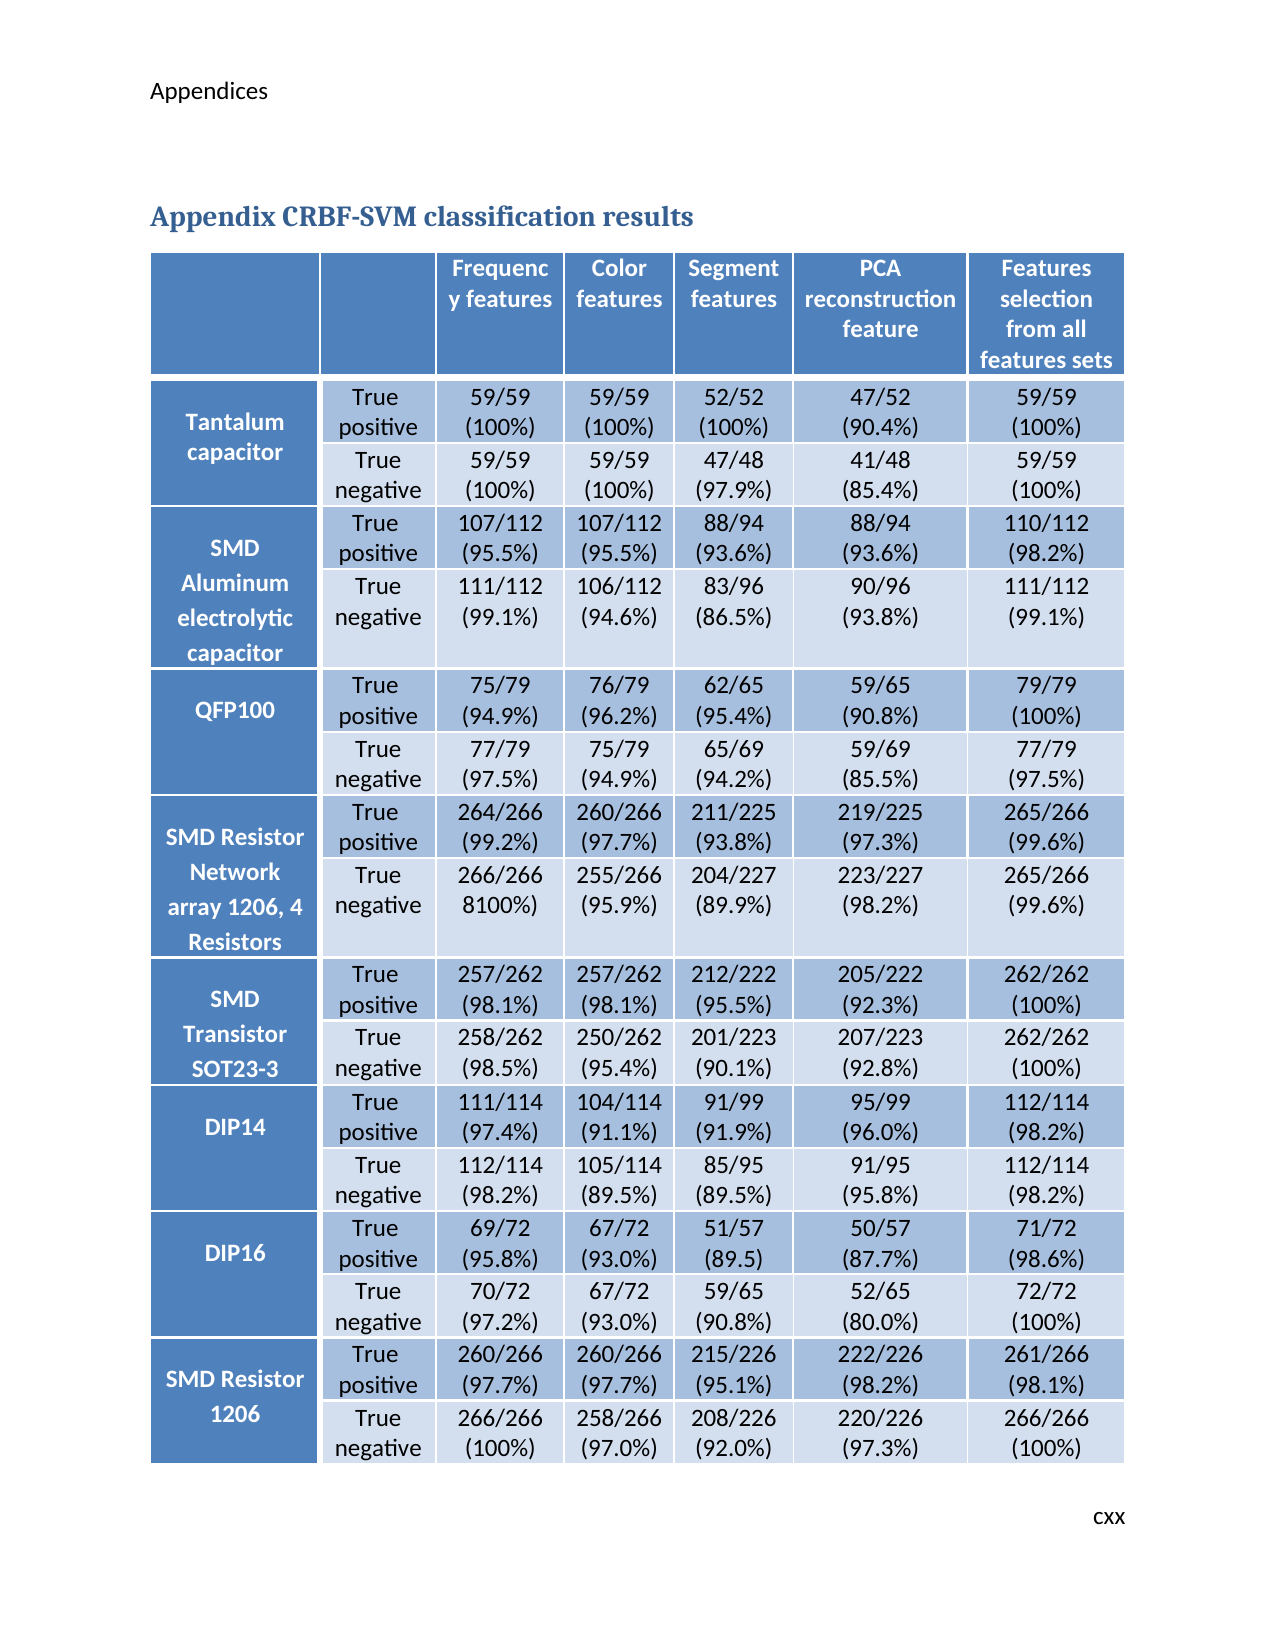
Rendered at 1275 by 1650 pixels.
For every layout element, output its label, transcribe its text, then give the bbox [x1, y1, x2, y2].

table_cell SMD Transistor SOT23-3 [151, 959, 317, 1084]
table_cell 71/72 (98.6%) [969, 1212, 1124, 1273]
table_cell 90/96 (93.8%) [794, 570, 967, 667]
table_cell 79/79 (100%) [969, 670, 1124, 731]
table_cell 264/266 (99.2%) [437, 796, 563, 857]
table_cell 212/222 (95.5%) [675, 959, 792, 1019]
table_cell 111/112 (99.1%) [968, 570, 1124, 667]
table_cell 59/59 (100%) [968, 444, 1124, 505]
table_cell DIP14 [151, 1086, 317, 1210]
table_cell 59/59 (100%) [437, 381, 563, 442]
table_cell True negative [323, 570, 435, 667]
table_cell True positive [323, 1339, 435, 1399]
table_cell 91/95 (95.8%) [794, 1149, 967, 1210]
table_cell 208/226 (92.0%) [675, 1402, 793, 1463]
table_cell 112/114 (98.2%) [969, 1086, 1124, 1147]
table_cell 59/59 (100%) [565, 381, 673, 442]
table_cell 223/227 (98.2%) [794, 859, 967, 956]
table_cell 215/226 (95.1%) [675, 1339, 792, 1399]
table_cell True negative [323, 1022, 435, 1084]
table_cell 257/262 (98.1%) [565, 959, 673, 1019]
table_cell 105/114 (89.5%) [565, 1149, 673, 1210]
table_cell 262/262 (100%) [968, 1022, 1124, 1084]
table_cell 47/48 (97.9%) [675, 444, 793, 505]
table_cell SMD Resistor 1206 [151, 1339, 317, 1463]
table_cell 85/95 (89.5%) [675, 1149, 793, 1210]
table_cell True positive [323, 1212, 435, 1273]
table_cell 111/112 (99.1%) [437, 570, 563, 667]
table_cell 69/72 (95.8%) [437, 1212, 563, 1273]
list RBF-SVM classification results [150, 200, 1125, 233]
table_cell 204/227 (89.9%) [675, 859, 793, 956]
table_header [321, 253, 435, 374]
table_cell 201/223 (90.1%) [675, 1022, 793, 1084]
table_header Segment features [675, 253, 792, 374]
table_cell 77/79 (97.5%) [968, 733, 1124, 794]
table_cell 112/114 (98.2%) [437, 1149, 563, 1210]
table_cell 50/57 (87.7%) [794, 1212, 966, 1273]
table_cell 222/226 (98.2%) [794, 1339, 966, 1399]
table_cell 51/57 (89.5) [675, 1212, 792, 1273]
table_cell 52/65 (80.0%) [794, 1275, 967, 1336]
table_cell 52/52 (100%) [675, 381, 792, 442]
table_cell 250/262 (95.4%) [565, 1022, 673, 1084]
table_cell True negative [323, 1275, 435, 1336]
table_cell 258/262 (98.5%) [437, 1022, 563, 1084]
table_cell True positive [323, 1086, 435, 1147]
table_cell 112/114 (98.2%) [968, 1149, 1124, 1210]
table_cell 75/79 (94.9%) [565, 733, 673, 794]
table_header [151, 253, 319, 374]
table_cell True negative [323, 1149, 435, 1210]
table_cell 260/266 (97.7%) [565, 796, 673, 857]
table_cell True positive [323, 959, 435, 1019]
table_cell 95/99 (96.0%) [794, 1086, 966, 1147]
table_cell 77/79 (97.5%) [437, 733, 563, 794]
table_header Color features [565, 253, 673, 374]
table_cell 88/94 (93.6%) [675, 507, 792, 568]
table_cell 257/262 (98.1%) [437, 959, 563, 1019]
table_cell 88/94 (93.6%) [794, 507, 966, 568]
table_cell 265/266 (99.6%) [968, 859, 1124, 956]
table_cell True positive [323, 796, 435, 857]
table_header Frequency features [437, 253, 563, 374]
table_cell 104/114 (91.1%) [565, 1086, 673, 1147]
table_cell True negative [323, 733, 435, 794]
table_cell 260/266 (97.7%) [437, 1339, 563, 1399]
table_cell True negative [323, 1402, 435, 1463]
table_cell QFP100 [151, 670, 317, 794]
table_cell 59/59 (100%) [565, 444, 673, 505]
table_cell 76/79 (96.2%) [565, 670, 673, 731]
table_cell 110/112 (98.2%) [969, 507, 1124, 568]
table_cell 211/225 (93.8%) [675, 796, 792, 857]
table_cell Tantalum capacitor [151, 381, 317, 505]
table_cell 262/262 (100%) [969, 959, 1124, 1019]
table_cell 72/72 (100%) [968, 1275, 1124, 1336]
table_cell 255/266 (95.9%) [565, 859, 673, 956]
table_cell True positive [323, 507, 435, 568]
table_cell 111/114 (97.4%) [437, 1086, 563, 1147]
table_cell True negative [323, 444, 435, 505]
table_cell 205/222 (92.3%) [794, 959, 966, 1019]
table_header PCA reconstruction feature [794, 253, 966, 374]
table_cell 265/266 (99.6%) [969, 796, 1124, 857]
table_cell 59/59 (100%) [437, 444, 563, 505]
table_cell 260/266 (97.7%) [565, 1339, 673, 1399]
table_cell 67/72 (93.0%) [565, 1212, 673, 1273]
table_cell 65/69 (94.2%) [675, 733, 793, 794]
table_cell 59/65 (90.8%) [794, 670, 966, 731]
table_cell SMD Resistor Network array 1206, 4 Resistors [151, 796, 317, 956]
table_cell 41/48 (85.4%) [794, 444, 967, 505]
table_cell 47/52 (90.4%) [794, 381, 966, 442]
table_cell 106/112 (94.6%) [565, 570, 673, 667]
table_cell 91/99 (91.9%) [675, 1086, 792, 1147]
table_cell 83/96 (86.5%) [675, 570, 793, 667]
table_header Features selection from all features sets [969, 253, 1124, 374]
table_cell 107/112 (95.5%) [437, 507, 563, 568]
table_cell True positive [323, 381, 435, 442]
table_cell DIP16 [151, 1212, 317, 1336]
table_cell 258/266 (97.0%) [565, 1402, 673, 1463]
table_cell 59/59 (100%) [969, 381, 1124, 442]
table_cell SMD Aluminum electrolytic capacitor [151, 507, 317, 667]
table_cell 107/112 (95.5%) [565, 507, 673, 568]
table_cell 70/72 (97.2%) [437, 1275, 563, 1336]
table_cell 220/226 (97.3%) [794, 1402, 967, 1463]
table_cell 67/72 (93.0%) [565, 1275, 673, 1336]
table_cell 62/65 (95.4%) [675, 670, 792, 731]
table_cell 75/79 (94.9%) [437, 670, 563, 731]
table_cell 261/266 (98.1%) [969, 1339, 1124, 1399]
table_cell 59/69 (85.5%) [794, 733, 967, 794]
table_cell 59/65 (90.8%) [675, 1275, 793, 1336]
table_cell 266/266 (100%) [968, 1402, 1124, 1463]
table_cell True negative [323, 859, 435, 956]
table_cell True positive [323, 670, 435, 731]
table_cell 266/266 (100%) [437, 1402, 563, 1463]
table_cell 219/225 (97.3%) [794, 796, 966, 857]
table_cell 207/223 (92.8%) [794, 1022, 967, 1084]
table_cell 266/266 8100%) [437, 859, 563, 956]
